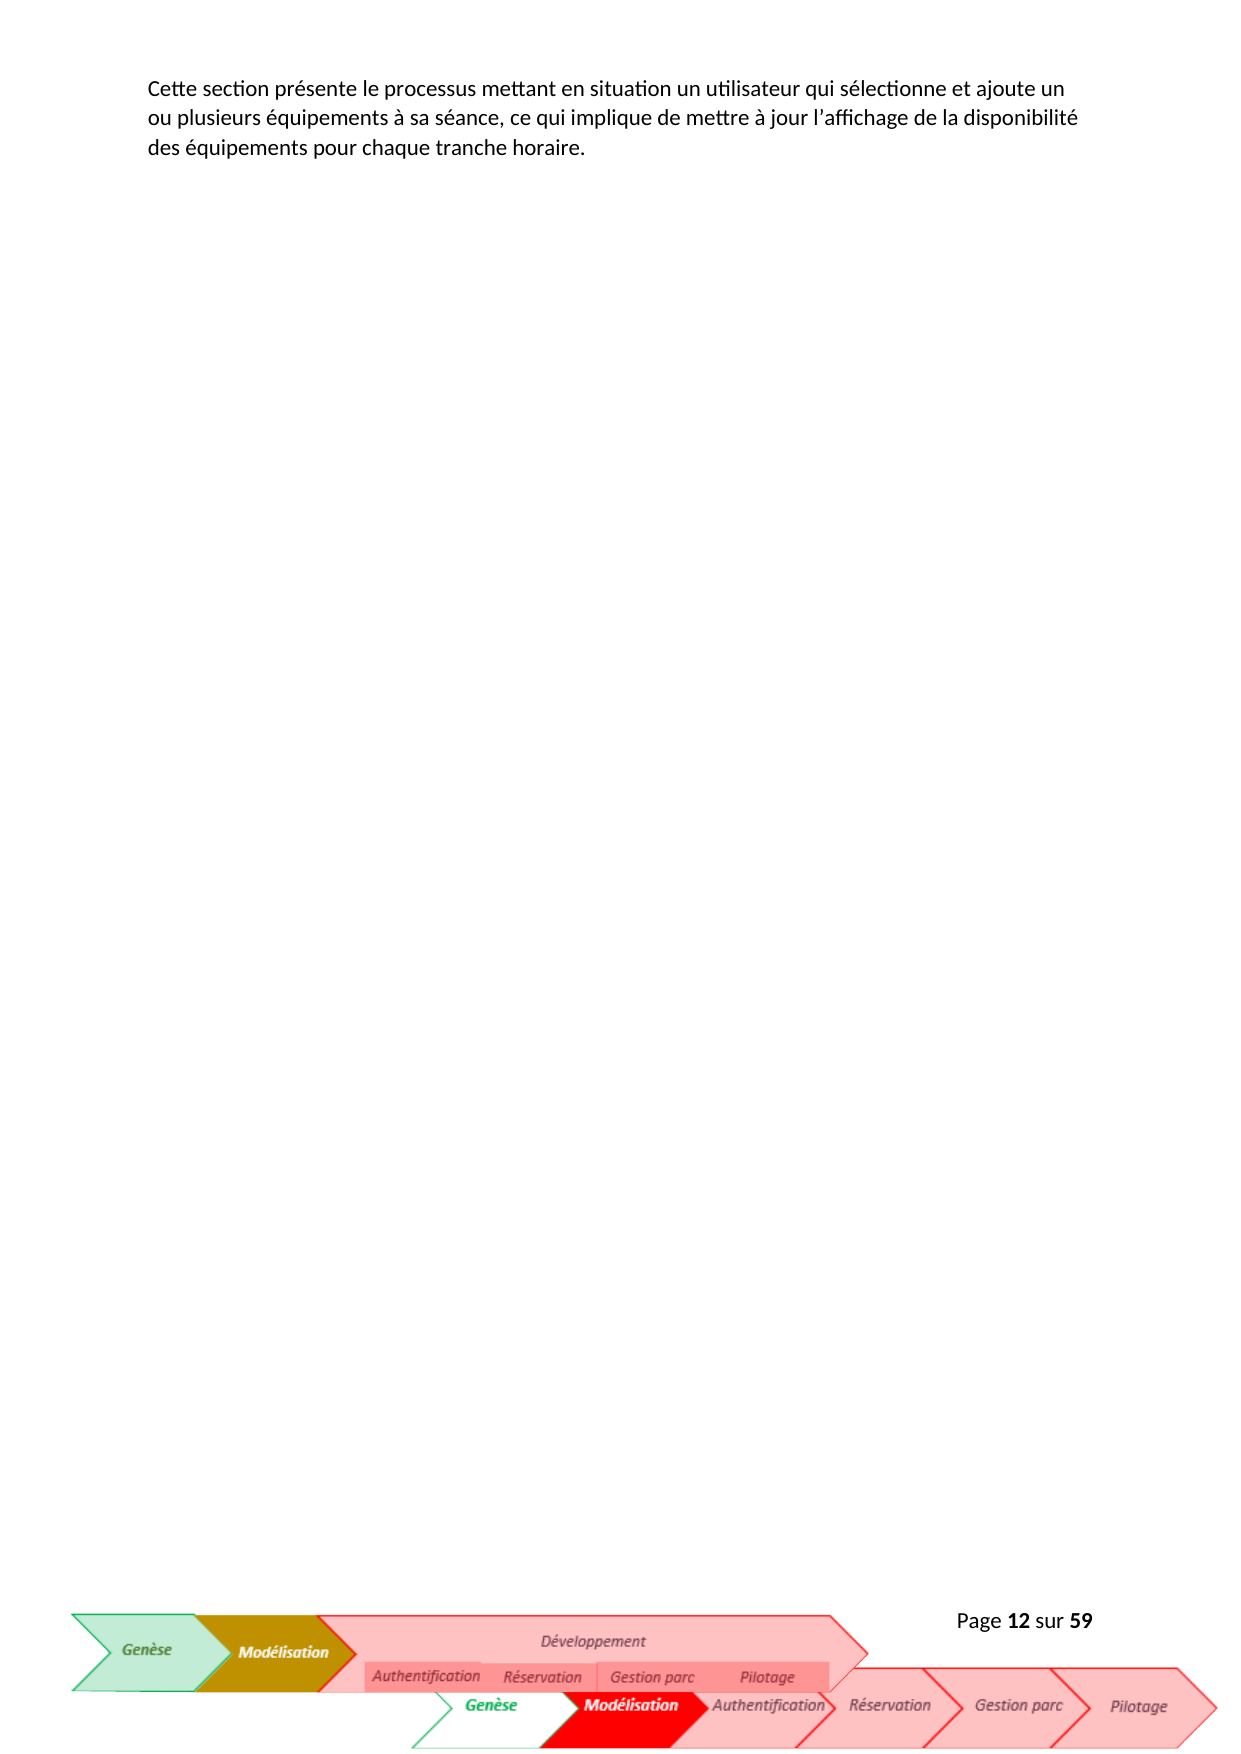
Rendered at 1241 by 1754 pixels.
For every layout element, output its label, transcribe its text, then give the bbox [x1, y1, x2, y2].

text Cette section présente le processus mettant en situation un utilisateur qui sélectionne et ajoute un ou plusieurs équipements à sa séance, ce qui implique de mettre à jour l’affichage de la disponibilité des équipements pour chaque tranche horaire. [148, 74, 1092, 161]
